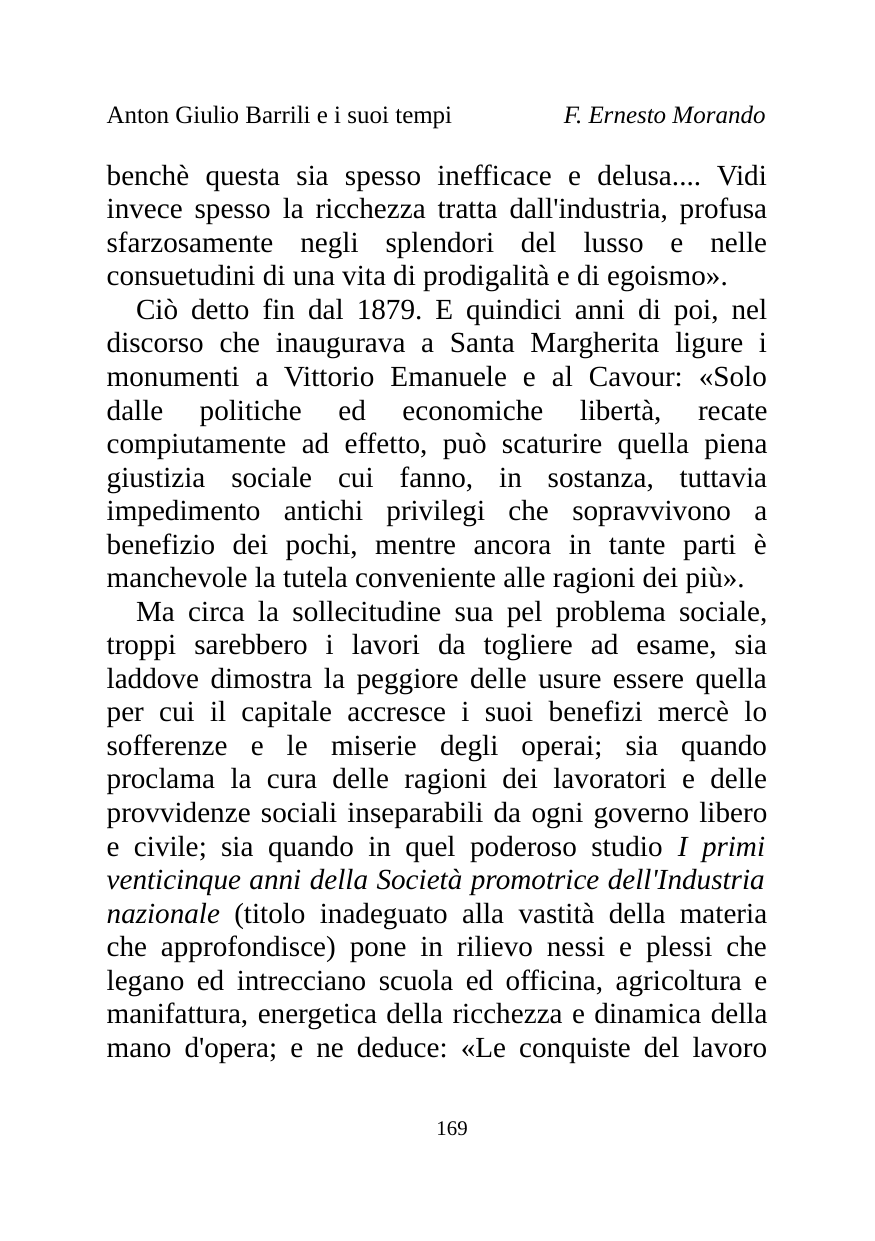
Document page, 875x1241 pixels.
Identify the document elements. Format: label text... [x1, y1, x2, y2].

text Ciò detto fin dal 1879. E quindici anni di poi, nel discorso che inaugurava a Santa Margherita ligure i monumenti a Vittorio Emanuele e al Cavour: «Solo dalle politiche ed economiche libertà, recate compiutamente ad effetto, può scaturire quella piena giustizia sociale cui fanno, in sostanza, tuttavia impedimento antichi privilegi che sopravvivono a benefizio dei pochi, mentre ancora in tante parti è manchevole la tutela conveniente alle ragioni dei più». [106, 292, 768, 594]
text benchè questa sia spesso inefficace e delusa.... Vidi invece spesso la ricchezza tratta dall'industria, profusa sfarzosamente negli splendori del lusso e nelle consuetudini di una vita di prodigalità e di egoismo». [106, 158, 768, 292]
text Ma circa la sollecitudine sua pel problema sociale, troppi sarebbero i lavori da togliere ad esame, sia laddove dimostra la peggiore delle usure essere quella per cui il capitale accresce i suoi benefizi mercè lo sofferenze e le miserie degli operai; sia quando proclama la cura delle ragioni dei lavoratori e delle provvidenze sociali inseparabili da ogni governo libero e civile; sia quando in quel poderoso studio I primi venticinque anni della Società promotrice dell'Industria nazionale (titolo inadeguato alla vastità della materia che approfondisce) pone in rilievo nessi e plessi che legano ed intrecciano scuola ed officina, agricoltura e manifattura, energetica della ricchezza e dinamica della mano d'opera; e ne deduce: «Le conquiste del lavoro [106, 594, 768, 1063]
